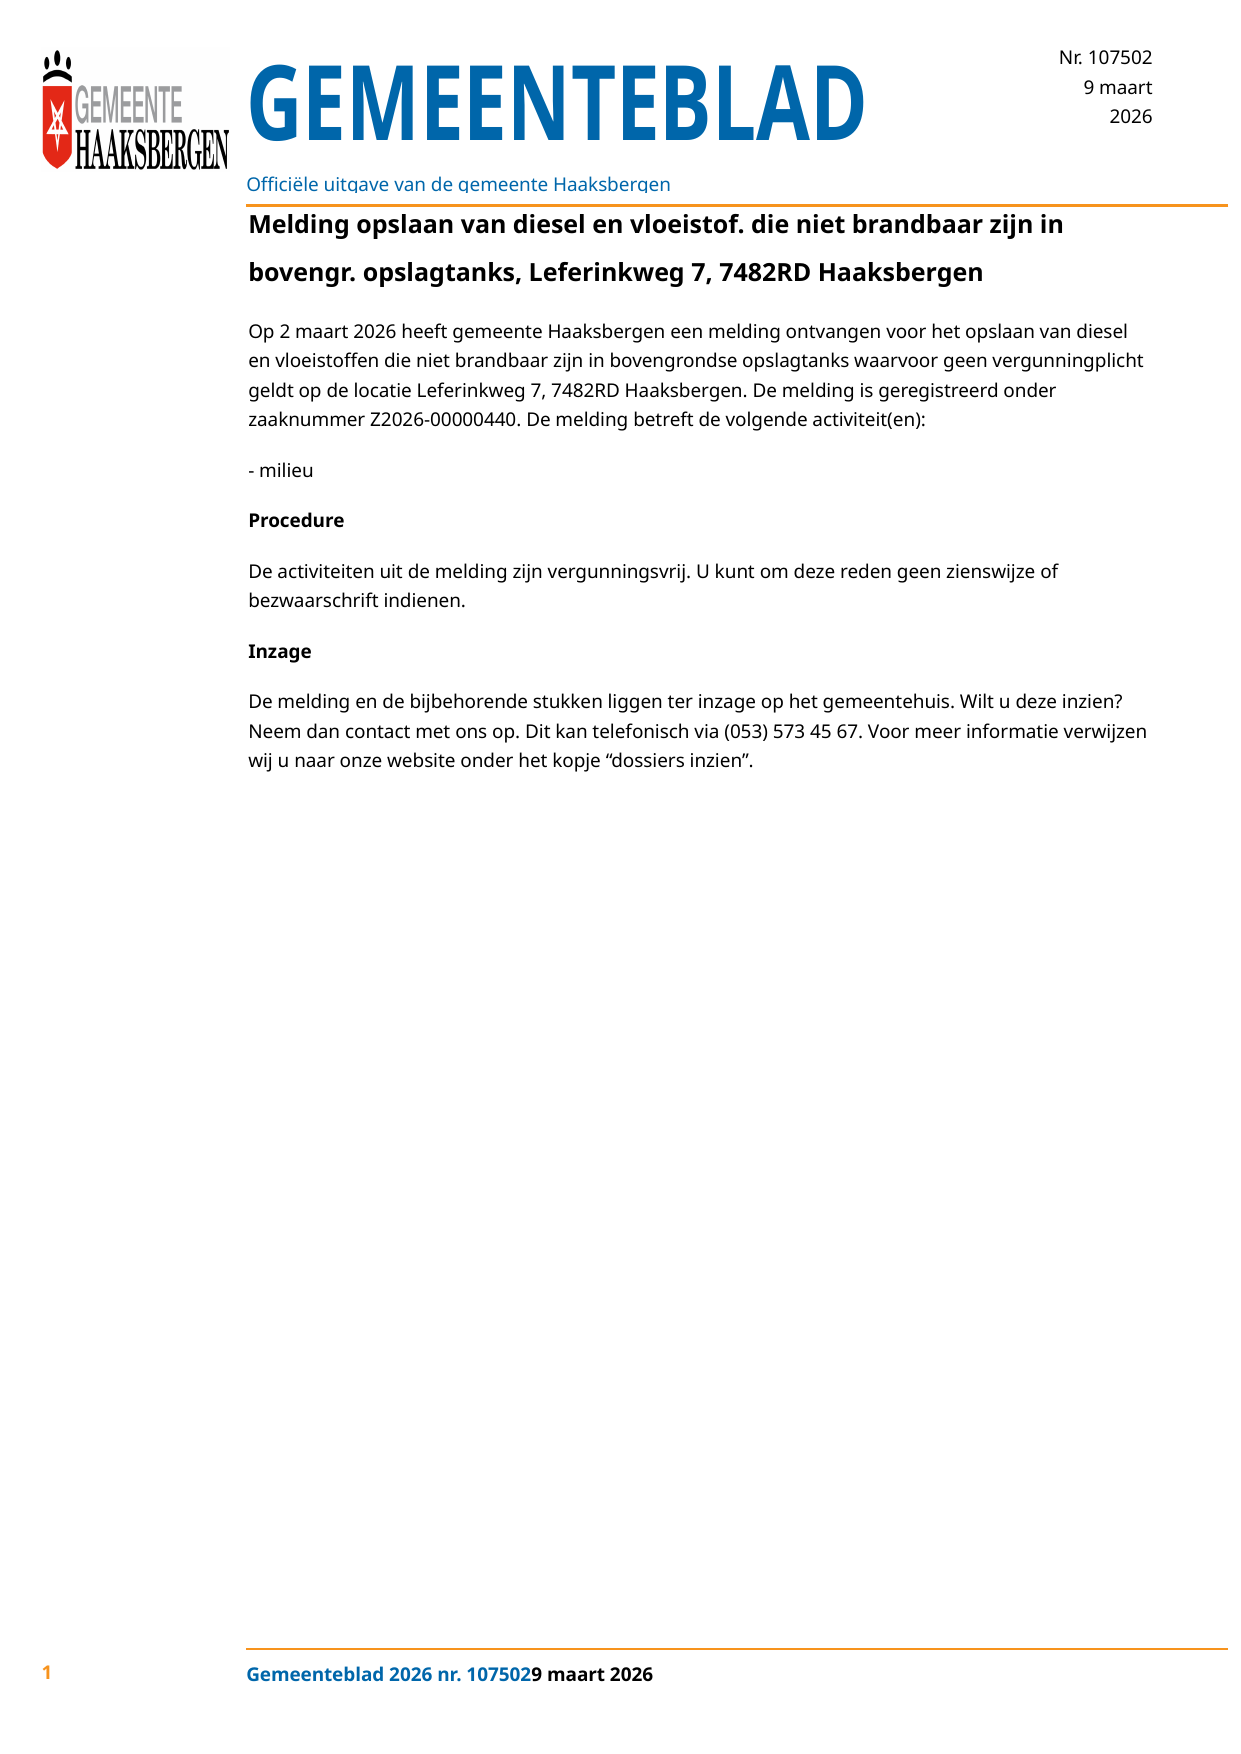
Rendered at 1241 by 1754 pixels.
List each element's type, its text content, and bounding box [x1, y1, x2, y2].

text Op 2 maart 2026 heeft gemeente Haaksbergen een melding ontvangen voor het opslaan van diesel en vloeistoffen die niet brandbaar zijn in bovengrondse opslagtanks waarvoor geen vergunningplicht geldt op de locatie Leferinkweg 7, 7482RD Haaksbergen. De melding is geregistreerd onder zaaknummer Z2026-00000440. De melding betreft de volgende activiteit(en): [248, 318, 1152, 432]
text Inzage [248, 638, 1152, 664]
text Melding opslaan van diesel en vloeistof. die niet brandbaar zijn in bovengr. opslagtanks, Leferinkweg 7, 7482RD Haaksbergen [248, 207, 1152, 288]
text De melding en de bijbehorende stukken liggen ter inzage op het gemeentehuis. Wilt u deze inzien? Neem dan contact met ons op. Dit kan telefonisch via (053) 573 45 67. Voor meer informatie verwijzen wij u naar onze website onder het kopje “dossiers inzien”. [248, 688, 1152, 773]
text De activiteiten uit de melding zijn vergunningsvrij. U kunt om deze reden geen zienswijze of bezwaarschrift indienen. [248, 558, 1152, 613]
text - milieu [248, 457, 1152, 483]
text Procedure [248, 507, 1152, 533]
picture [41, 47, 231, 172]
